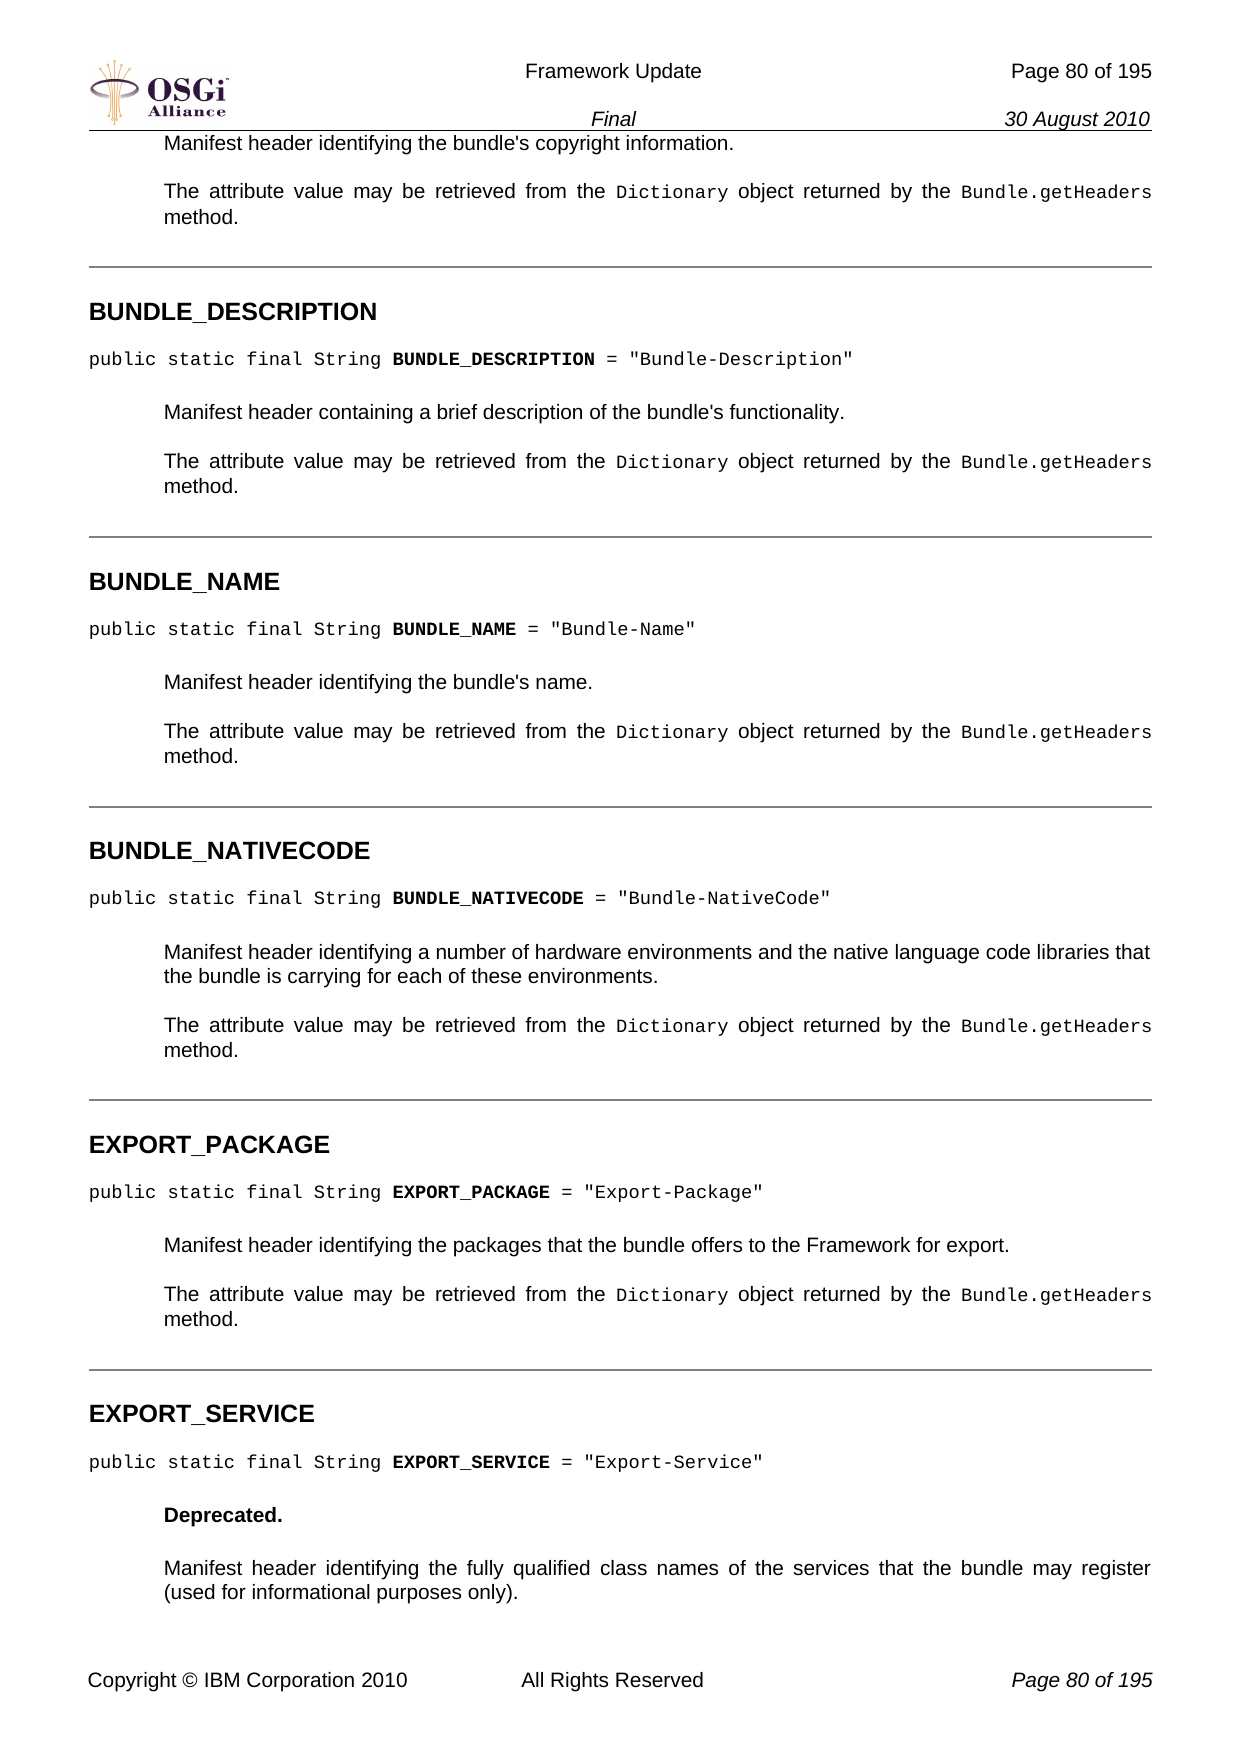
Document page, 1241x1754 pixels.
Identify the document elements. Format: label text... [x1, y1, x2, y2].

text The attribute value may be retrieved from the Dictionary object returned by the Bundle.getHeaders method. [163, 1282, 1152, 1331]
text Manifest header identifying the bundle's copyright information. [163, 131, 1152, 154]
text public static final String EXPORT_PACKAGE = "Export-Package" [88, 1183, 1152, 1204]
text public static final String BUNDLE_DESCRIPTION = "Bundle-Description" [88, 350, 1152, 371]
subtitle BUNDLE_NAME [88, 566, 1152, 595]
text Manifest header identifying a number of hardware environments and the native language code libraries that the bundle is carrying for each of these environments. [163, 939, 1152, 987]
text The attribute value may be retrieved from the Dictionary object returned by the Bundle.getHeaders method. [163, 719, 1152, 768]
text The attribute value may be retrieved from the Dictionary object returned by the Bundle.getHeaders method. [163, 179, 1152, 228]
text Deprecated. [163, 1503, 1152, 1527]
text The attribute value may be retrieved from the Dictionary object returned by the Bundle.getHeaders method. [163, 449, 1152, 498]
text Manifest header identifying the bundle's name. [163, 670, 1152, 694]
text Manifest header containing a brief description of the bundle's functionality. [163, 400, 1152, 424]
subtitle EXPORT_PACKAGE [88, 1130, 1152, 1158]
text Manifest header identifying the fully qualified class names of the services that the bundle may register (used for informational purposes only). [163, 1556, 1152, 1604]
subtitle EXPORT_SERVICE [88, 1399, 1152, 1428]
text public static final String BUNDLE_NAME = "Bundle-Name" [88, 619, 1152, 641]
text Manifest header identifying the packages that the bundle offers to the Framework for export. [163, 1233, 1152, 1257]
subtitle BUNDLE_DESCRIPTION [88, 297, 1152, 326]
text The attribute value may be retrieved from the Dictionary object returned by the Bundle.getHeaders method. [163, 1012, 1152, 1062]
text public static final String EXPORT_SERVICE = "Export-Service" [88, 1452, 1152, 1474]
picture [90, 60, 230, 125]
subtitle BUNDLE_NATIVECODE [88, 836, 1152, 865]
text public static final String BUNDLE_NATIVECODE = "Bundle-NativeCode" [88, 889, 1152, 910]
